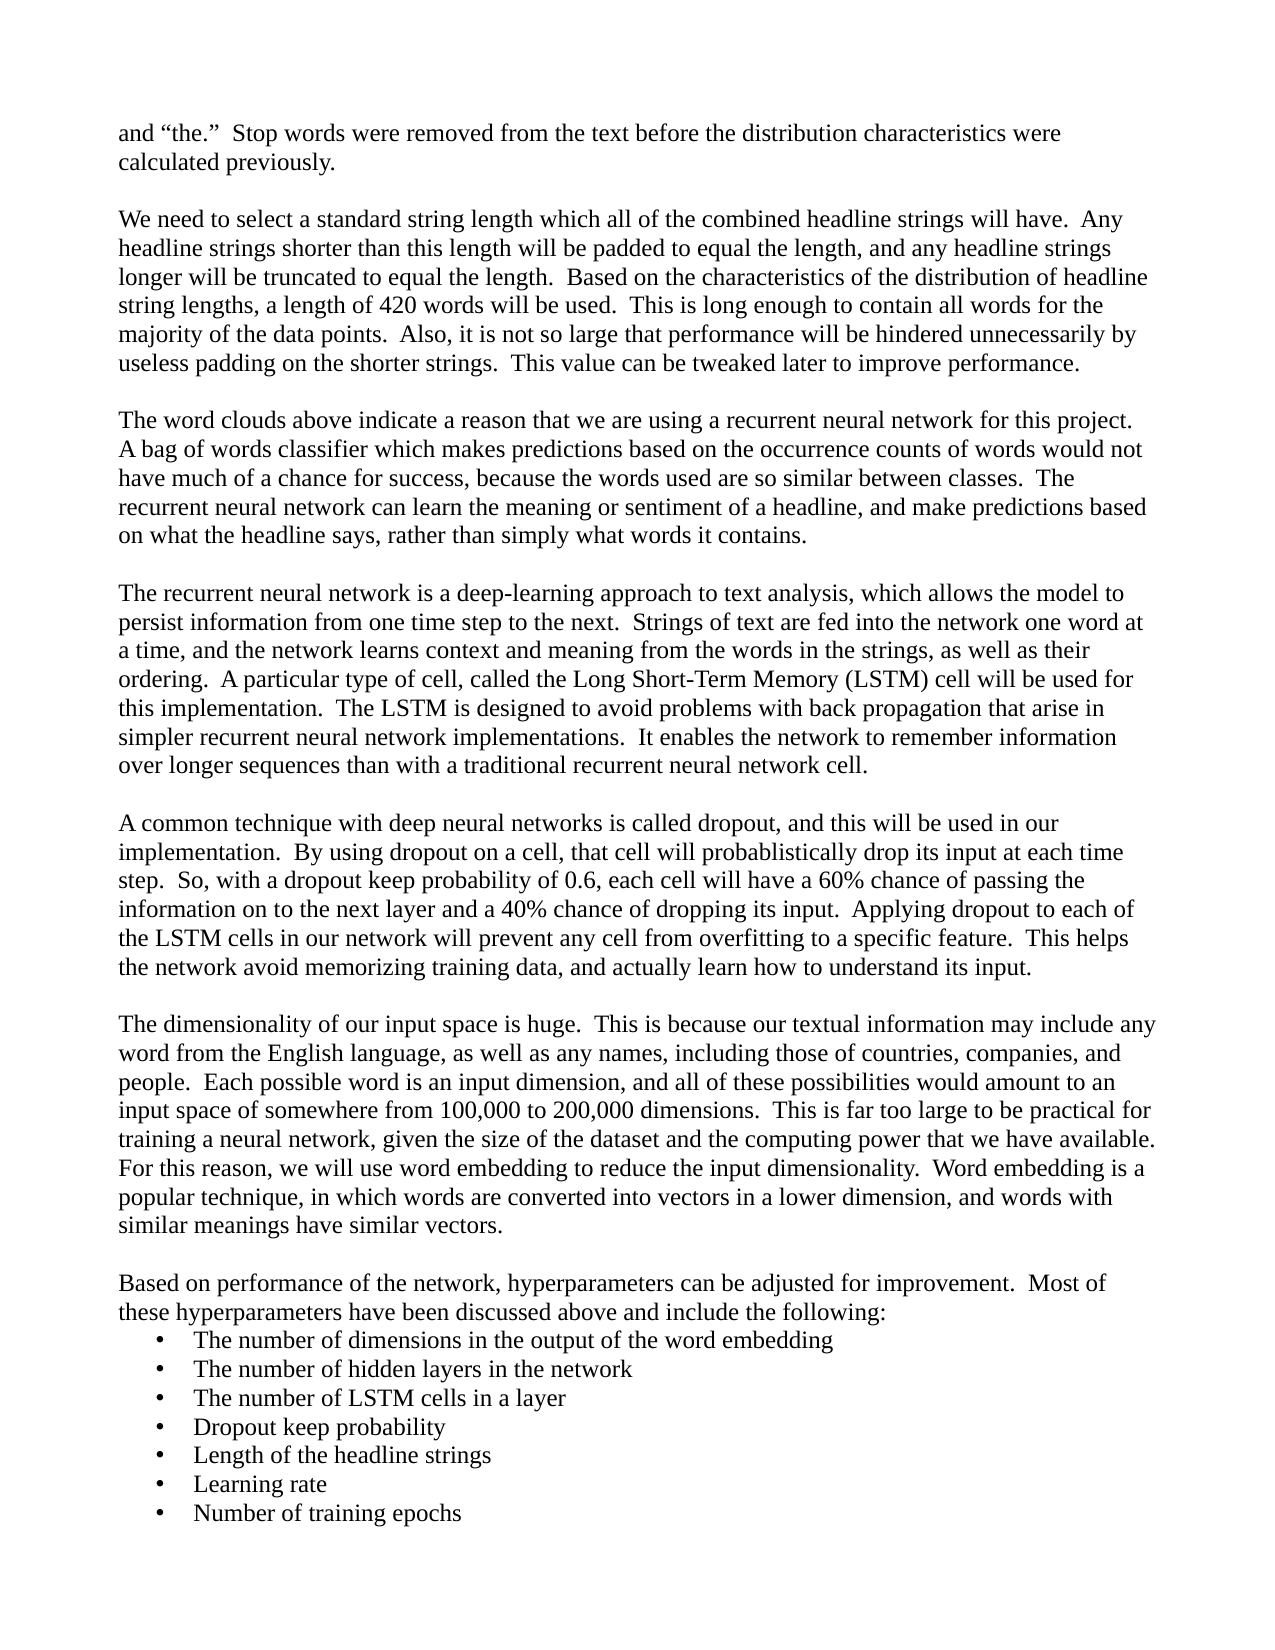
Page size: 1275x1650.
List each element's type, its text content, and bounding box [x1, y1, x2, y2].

list The number of hidden layers in the network [156, 1354, 1157, 1383]
text The word clouds above indicate a reason that we are using a recurrent neural network for this project. A bag of words classifier which makes predictions based on the occurrence counts of words would not have much of a chance for success, because the words used are so similar between classes. The recurrent neural network can learn the meaning or sentiment of a headline, and make predictions based on what the headline says, rather than simply what words it contains. [118, 406, 1157, 549]
list Dropout keep probability [156, 1412, 1157, 1441]
text We need to select a standard string length which all of the combined headline strings will have. Any headline strings shorter than this length will be padded to equal the length, and any headline strings longer will be truncated to equal the length. Based on the characteristics of the distribution of headline string lengths, a length of 420 words will be used. This is long enough to contain all words for the majority of the data points. Also, it is not so large that performance will be hindered unnecessarily by useless padding on the shorter strings. This value can be tweaked later to improve performance. [118, 204, 1157, 377]
list Number of training epochs [156, 1498, 1157, 1527]
text The dimensionality of our input space is huge. This is because our textual information may include any word from the English language, as well as any names, including those of countries, companies, and people. Each possible word is an input dimension, and all of these possibilities would amount to an input space of somewhere from 100,000 to 200,000 dimensions. This is far too large to be practical for training a neural network, given the size of the dataset and the computing power that we have available. For this reason, we will use word embedding to reduce the input dimensionality. Word embedding is a popular technique, in which words are converted into vectors in a lower dimension, and words with similar meanings have similar vectors. [118, 1009, 1157, 1239]
text A common technique with deep neural networks is called dropout, and this will be used in our implementation. By using dropout on a cell, that cell will probablistically drop its input at each time step. So, with a dropout keep probability of 0.6, each cell will have a 60% chance of passing the information on to the next layer and a 40% chance of dropping its input. Applying dropout to each of the LSTM cells in our network will prevent any cell from overfitting to a specific feature. This helps the network avoid memorizing training data, and actually learn how to understand its input. [118, 808, 1157, 981]
list Learning rate [156, 1469, 1157, 1498]
text Based on performance of the network, hyperparameters can be adjusted for improvement. Most of these hyperparameters have been discussed above and include the following: [118, 1268, 1157, 1326]
list The number of dimensions in the output of the word embedding [156, 1326, 1157, 1354]
list Length of the headline strings [156, 1441, 1157, 1469]
text and “the.” Stop words were removed from the text before the distribution characteristics were calculated previously. [118, 118, 1157, 176]
list The number of LSTM cells in a layer [156, 1383, 1157, 1412]
text The recurrent neural network is a deep-learning approach to text analysis, which allows the model to persist information from one time step to the next. Strings of text are fed into the network one word at a time, and the network learns context and meaning from the words in the strings, as well as their ordering. A particular type of cell, called the Long Short-Term Memory (LSTM) cell will be used for this implementation. The LSTM is designed to avoid problems with back propagation that arise in simpler recurrent neural network implementations. It enables the network to remember information over longer sequences than with a traditional recurrent neural network cell. [118, 578, 1157, 779]
